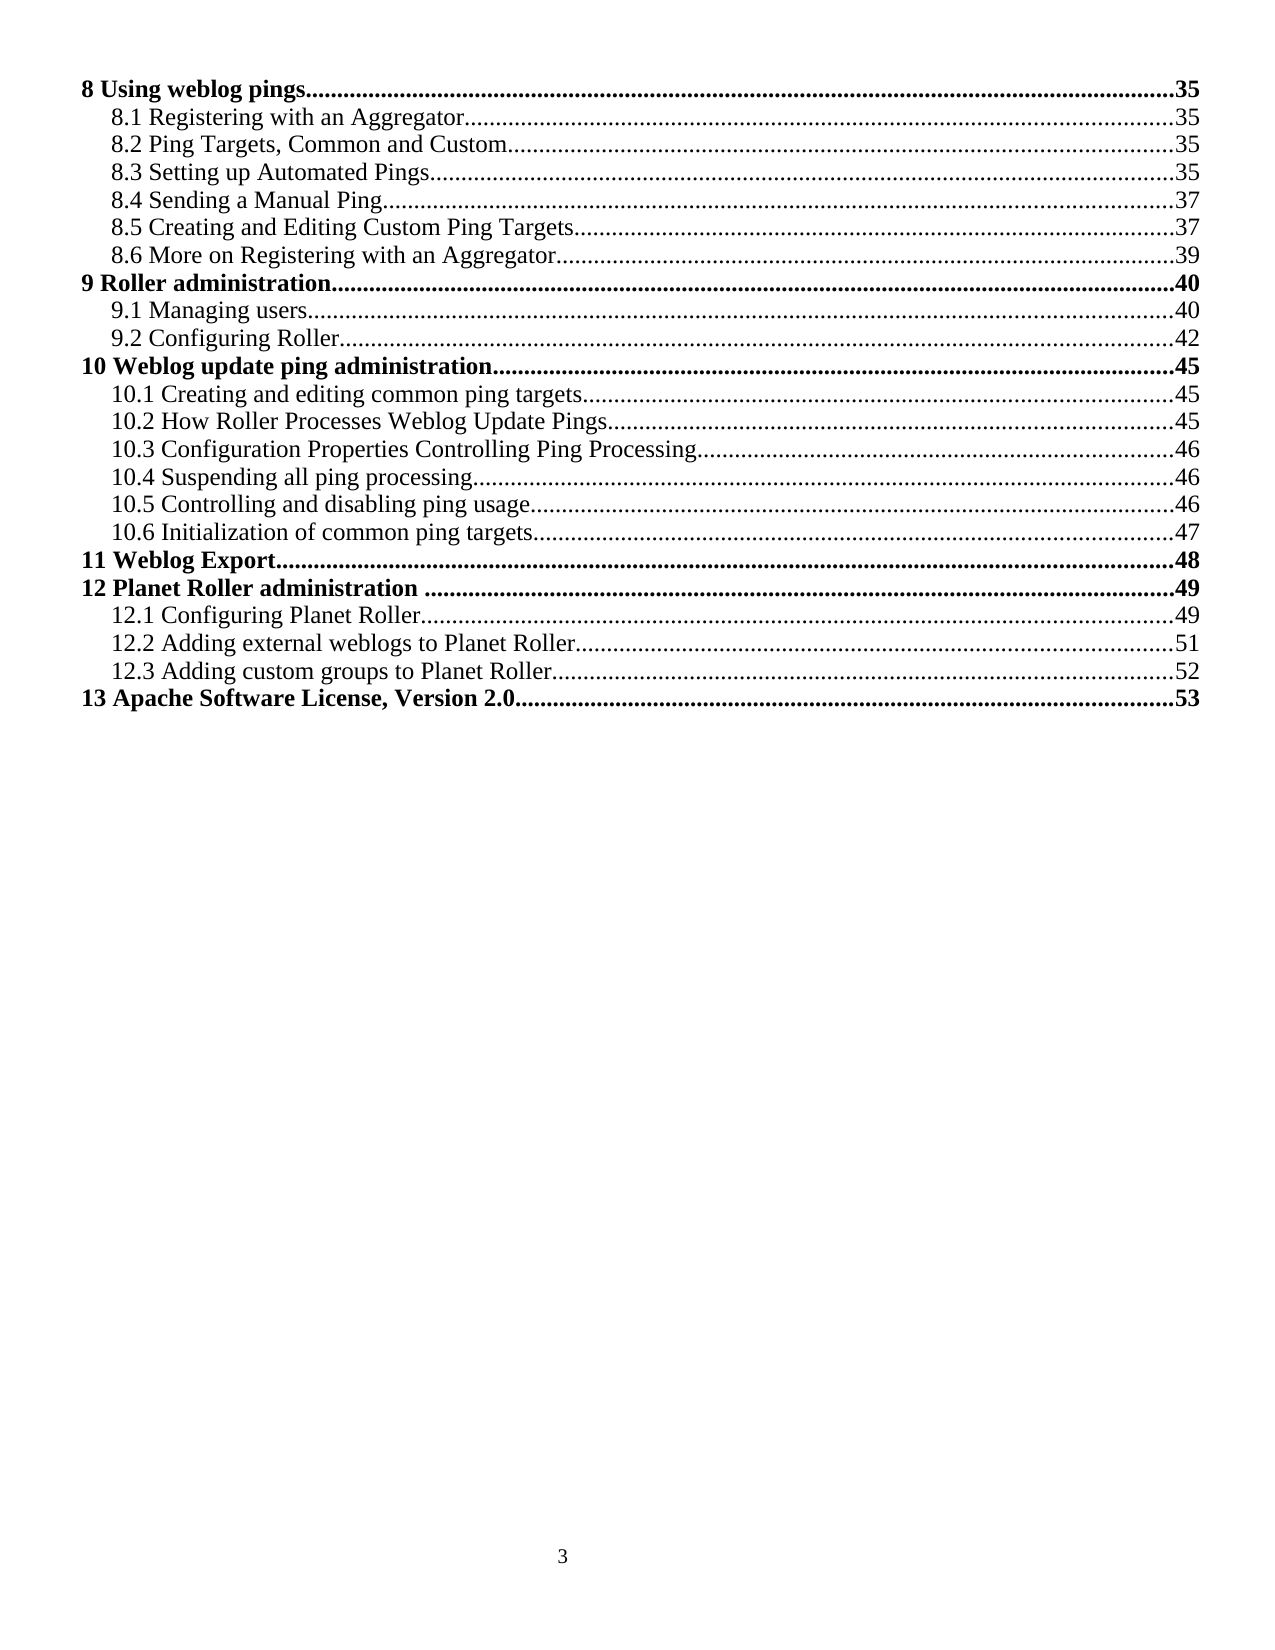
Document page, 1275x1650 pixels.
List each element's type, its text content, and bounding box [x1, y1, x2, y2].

text 11 Weblog Export 48 [75, 546, 1200, 574]
text 10.5 Controlling and disabling ping usage 46 [104, 491, 1200, 518]
text 13 Apache Software License, Version 2.0 53 [75, 684, 1200, 712]
text 10.3 Configuration Properties Controlling Ping Processing 46 [104, 435, 1200, 463]
text 10.6 Initialization of common ping targets 47 [104, 518, 1200, 546]
text 12.2 Adding external weblogs to Planet Roller 51 [104, 629, 1200, 657]
text 8.3 Setting up Automated Pings 35 [104, 158, 1200, 186]
text 8 Using weblog pings 35 [75, 75, 1200, 103]
text 12.3 Adding custom groups to Planet Roller 52 [104, 657, 1200, 684]
text 8.4 Sending a Manual Ping 37 [104, 186, 1200, 213]
text 8.6 More on Registering with an Aggregator 39 [104, 241, 1200, 269]
text 9 Roller administration 40 [75, 269, 1200, 297]
text 10.1 Creating and editing common ping targets 45 [104, 380, 1200, 407]
text 10.2 How Roller Processes Weblog Update Pings 45 [104, 407, 1200, 435]
text 9.1 Managing users 40 [104, 297, 1200, 324]
text 10 Weblog update ping administration 45 [75, 352, 1200, 380]
text 12.1 Configuring Planet Roller 49 [104, 601, 1200, 629]
text 10.4 Suspending all ping processing 46 [104, 463, 1200, 491]
text 8.1 Registering with an Aggregator 35 [104, 103, 1200, 130]
text 8.5 Creating and Editing Custom Ping Targets 37 [104, 213, 1200, 241]
text 8.2 Ping Targets, Common and Custom 35 [104, 130, 1200, 158]
text 9.2 Configuring Roller 42 [104, 324, 1200, 352]
text 12 Planet Roller administration 49 [75, 574, 1200, 601]
